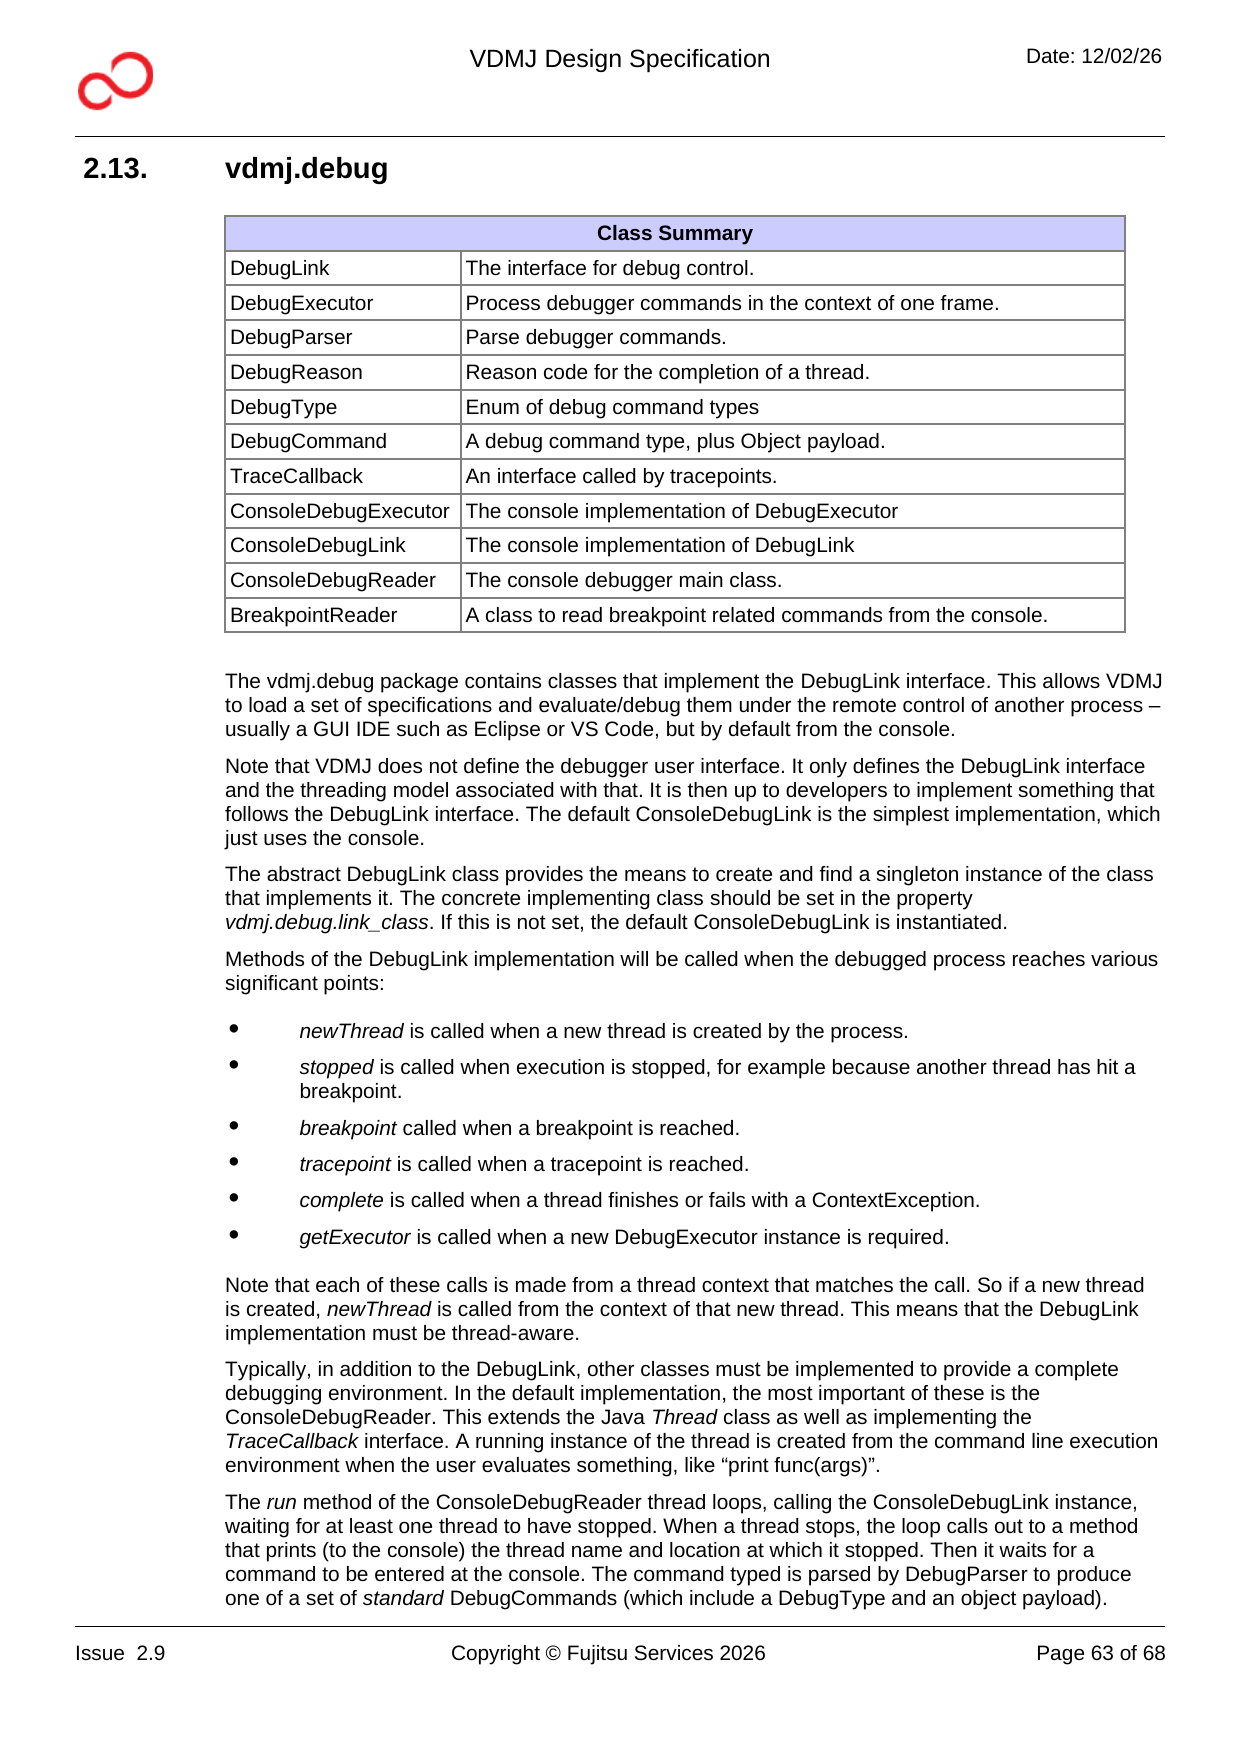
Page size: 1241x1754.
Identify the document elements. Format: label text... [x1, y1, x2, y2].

table_cell DebugParser [226, 321, 460, 354]
text The run method of the ConsoleDebugReader thread loops, calling the ConsoleDebugLink instance, waiting for at least one thread to have stopped. When a thread stops, the loop calls out to a method that prints (to the console) the thread name and location at which it stopped. Then it waits for a command to be entered at the console. The command typed is parsed by DebugParser to produce one of a set of standard DebugCommands (which include a DebugType and an object payload). [225, 1490, 1165, 1610]
table_cell A class to read breakpoint related commands from the console. [462, 599, 1124, 631]
text The vdmj.debug package contains classes that implement the DebugLink interface. This allows VDMJ to load a set of specifications and evaluate/debug them under the remote control of another process – usually a GUI IDE such as Eclipse or VS Code, but by default from the console. [225, 670, 1165, 742]
table_cell ConsoleDebugReader [226, 564, 460, 597]
table_header Class Summary [226, 217, 1124, 250]
table_cell DebugCommand [226, 425, 460, 458]
list tracepoint is called when a tracepoint is reached. [228, 1152, 1165, 1176]
text Note that VDMJ does not define the debugger user interface. It only defines the DebugLink interface and the threading model associated with that. It is then up to developers to implement something that follows the DebugLink interface. The default ConsoleDebugLink is the simplest implementation, which just uses the console. [225, 754, 1165, 850]
subtitle vdmj.debug [75, 152, 1165, 185]
table_cell BreakpointReader [226, 599, 460, 631]
list stopped is called when execution is stopped, for example because another thread has hit a breakpoint. [228, 1055, 1165, 1103]
list newThread is called when a new thread is created by the process. [228, 1019, 1165, 1043]
table_cell A debug command type, plus Object payload. [462, 425, 1124, 458]
picture [78, 44, 153, 120]
table_cell The console implementation of DebugExecutor [462, 495, 1124, 527]
table_cell ConsoleDebugLink [226, 529, 460, 562]
table_cell The console debugger main class. [462, 564, 1124, 597]
table_cell DebugReason [226, 356, 460, 388]
text Note that each of these calls is made from a thread context that matches the call. So if a new thread is created, newThread is called from the context of that new thread. This means that the DebugLink implementation must be thread-aware. [225, 1273, 1165, 1345]
table_cell ConsoleDebugExecutor [226, 495, 460, 527]
list complete is called when a thread finishes or fails with a ContextException. [228, 1189, 1165, 1213]
text The abstract DebugLink class provides the means to create and find a singleton instance of the class that implements it. The concrete implementing class should be set in the property vdmj.debug.link_class. If this is not set, the default ConsoleDebugLink is instantiated. [225, 862, 1165, 934]
table_cell The interface for debug control. [462, 252, 1124, 284]
table_cell DebugExecutor [226, 286, 460, 319]
table_cell DebugLink [226, 252, 460, 284]
table_cell TraceCallback [226, 460, 460, 492]
table_cell Process debugger commands in the context of one frame. [462, 286, 1124, 319]
text Methods of the DebugLink implementation will be called when the debugged process reaches various significant points: [225, 947, 1165, 995]
table_cell DebugType [226, 391, 460, 423]
text Typically, in addition to the DebugLink, other classes must be implemented to provide a complete debugging environment. In the default implementation, the most important of these is the ConsoleDebugReader. This extends the Java Thread class as well as implementing the TraceCallback interface. A running instance of the thread is created from the command line execution environment when the user evaluates something, like “print func(args)”. [225, 1358, 1165, 1477]
list getExecutor is called when a new DebugExecutor instance is required. [228, 1225, 1165, 1249]
table_cell Reason code for the completion of a thread. [462, 356, 1124, 388]
table_cell Parse debugger commands. [462, 321, 1124, 354]
table_cell Enum of debug command types [462, 391, 1124, 423]
list breakpoint called when a breakpoint is reached. [228, 1116, 1165, 1140]
table_cell An interface called by tracepoints. [462, 460, 1124, 492]
table_cell The console implementation of DebugLink [462, 529, 1124, 562]
